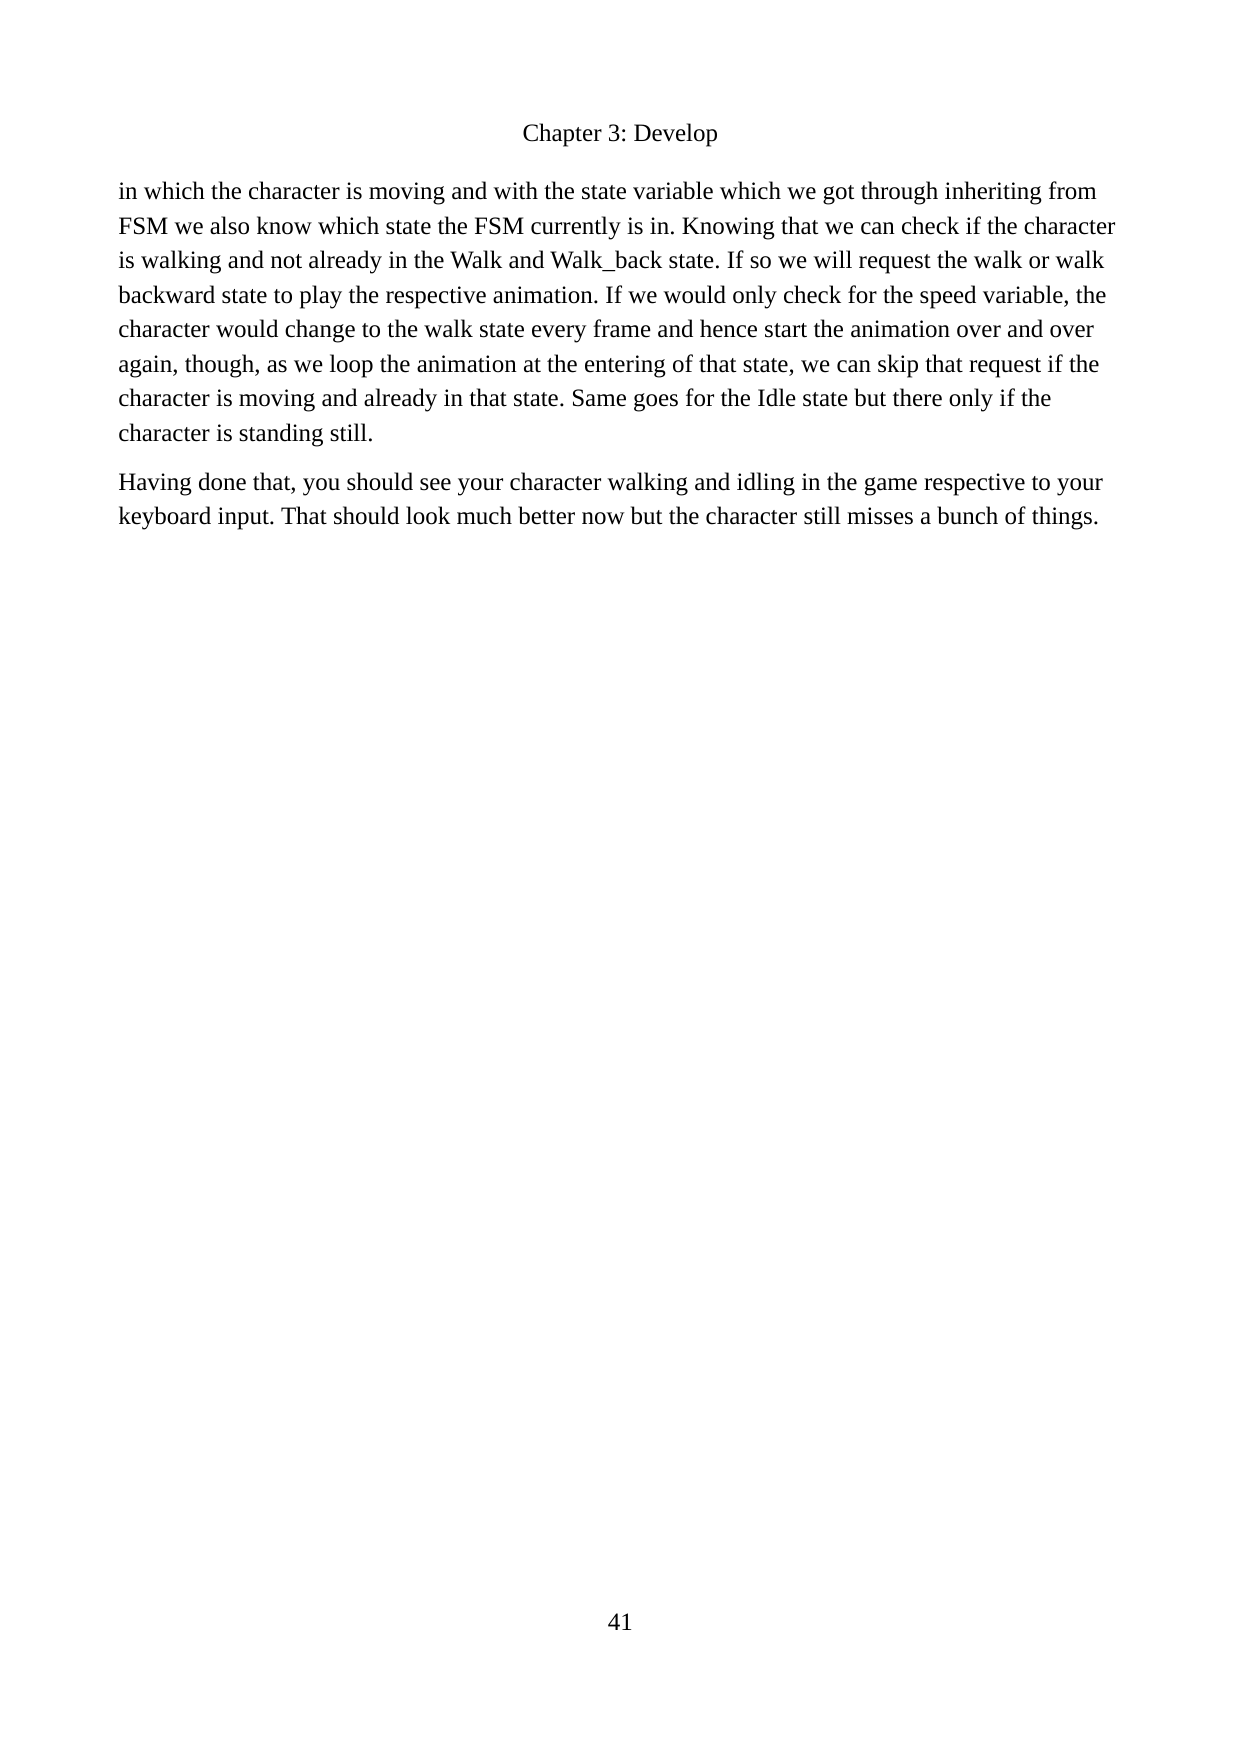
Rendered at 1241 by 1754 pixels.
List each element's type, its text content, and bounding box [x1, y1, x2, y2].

text in which the character is moving and with the state variable which we got through inheriting from FSM we also know which state the FSM currently is in. Knowing that we can check if the character is walking and not already in the Walk and Walk_back state. If so we will request the walk or walk backward state to play the respective animation. If we would only check for the speed variable, the character would change to the walk state every frame and hence start the animation over and over again, though, as we loop the animation at the entering of that state, we can skip that request if the character is moving and already in that state. Same goes for the Idle state but there only if the character is standing still. [118, 176, 1122, 446]
text Having done that, you should see your character walking and idling in the game respective to your keyboard input. That should look much better now but the character still misses a bunch of things. [118, 467, 1122, 530]
